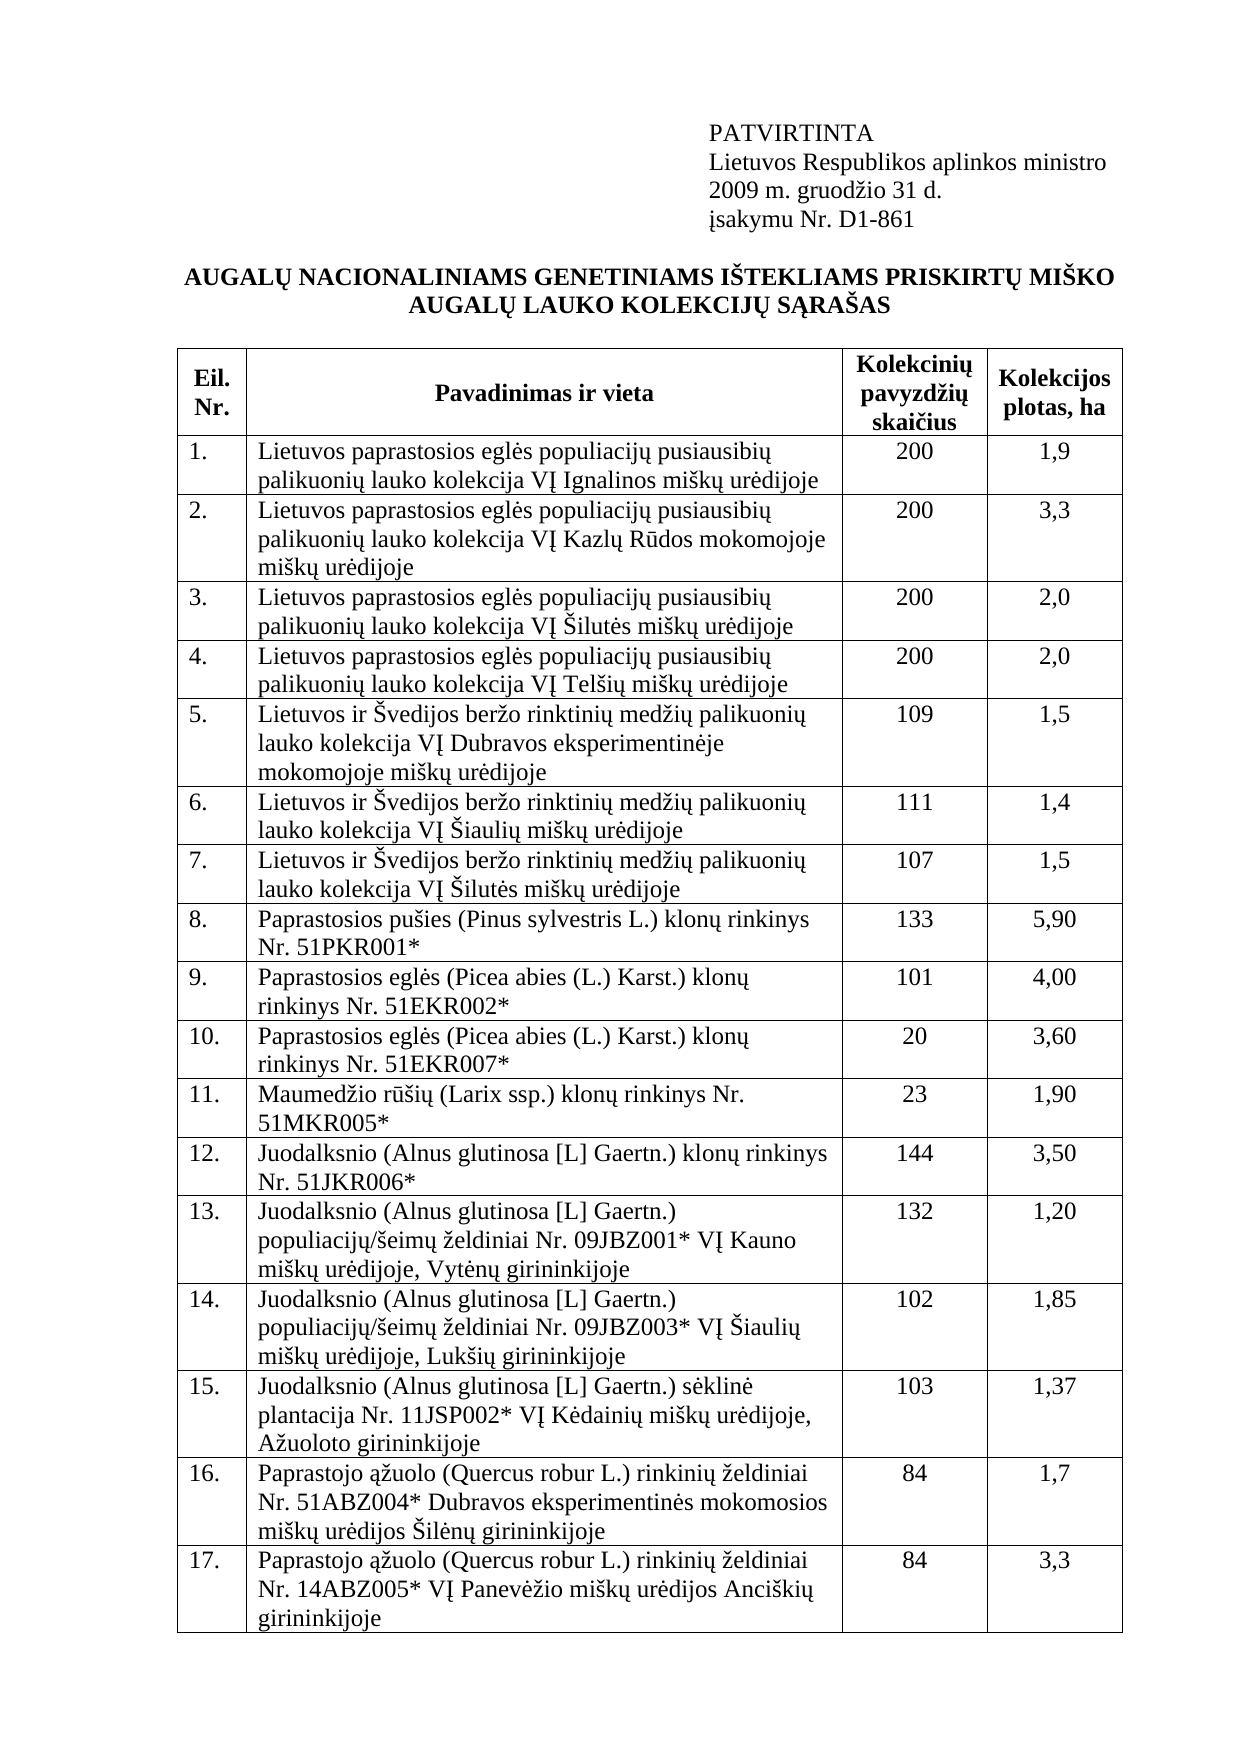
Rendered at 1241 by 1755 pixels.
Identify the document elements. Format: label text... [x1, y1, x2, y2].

table_cell 132 [843, 1196, 987, 1283]
table_cell 7. [178, 845, 246, 903]
table_cell Juodalksnio (Alnus glutinosa [L] Gaertn.) populiacijų/šeimų želdiniai Nr. 09JBZ001* VĮ Kauno miškų urėdijoje, Vytėnų girininkijoje [247, 1196, 842, 1283]
table_cell 1,7 [988, 1458, 1122, 1544]
table_cell 107 [843, 845, 987, 903]
table_cell 200 [843, 436, 987, 494]
table_cell Paprastojo ąžuolo (Quercus robur L.) rinkinių želdiniai Nr. 14ABZ005* VĮ Panevėžio miškų urėdijos Anciškių girininkijoje [247, 1546, 842, 1632]
table_cell Paprastosios eglės (Picea abies (L.) Karst.) klonų rinkinys Nr. 51EKR002* [247, 962, 842, 1020]
table_cell Lietuvos paprastosios eglės populiacijų pusiausibių palikuonių lauko kolekcija VĮ Kazlų Rūdos mokomojoje miškų urėdijoje [247, 495, 842, 581]
table_cell 12. [178, 1138, 246, 1195]
table_cell Paprastosios pušies (Pinus sylvestris L.) klonų rinkinys Nr. 51PKR001* [247, 904, 842, 961]
table_cell Maumedžio rūšių (Larix ssp.) klonų rinkinys Nr. 51MKR005* [247, 1079, 842, 1137]
table_cell 10. [178, 1021, 246, 1078]
text įsakymu Nr. D1-861 [177, 204, 1122, 233]
table_cell 17. [178, 1546, 246, 1632]
table_cell Lietuvos paprastosios eglės populiacijų pusiausibių palikuonių lauko kolekcija VĮ Telšių miškų urėdijoje [247, 641, 842, 698]
table_cell Lietuvos paprastosios eglės populiacijų pusiausibių palikuonių lauko kolekcija VĮ Šilutės miškų urėdijoje [247, 582, 842, 640]
table_cell 4,00 [988, 962, 1122, 1020]
table_cell 144 [843, 1138, 987, 1195]
table_cell 1,85 [988, 1284, 1122, 1370]
table_cell 101 [843, 962, 987, 1020]
table_header Pavadinimas ir vieta [247, 349, 842, 435]
table_cell 5. [178, 699, 246, 786]
table_cell 200 [843, 582, 987, 640]
table_cell 3,3 [988, 495, 1122, 581]
table_cell 3. [178, 582, 246, 640]
table_cell 102 [843, 1284, 987, 1370]
table_cell 1,4 [988, 787, 1122, 844]
table_cell 3,3 [988, 1546, 1122, 1632]
table_cell 20 [843, 1021, 987, 1078]
table_cell 14. [178, 1284, 246, 1370]
table_cell 2,0 [988, 641, 1122, 698]
table_cell 15. [178, 1371, 246, 1457]
table_cell 103 [843, 1371, 987, 1457]
table_cell Juodalksnio (Alnus glutinosa [L] Gaertn.) populiacijų/šeimų želdiniai Nr. 09JBZ003* VĮ Šiaulių miškų urėdijoje, Lukšių girininkijoje [247, 1284, 842, 1370]
table_cell Paprastojo ąžuolo (Quercus robur L.) rinkinių želdiniai Nr. 51ABZ004* Dubravos eksperimentinės mokomosios miškų urėdijos Šilėnų girininkijoje [247, 1458, 842, 1544]
table_cell Lietuvos paprastosios eglės populiacijų pusiausibių palikuonių lauko kolekcija VĮ Ignalinos miškų urėdijoje [247, 436, 842, 494]
text 2009 m. gruodžio 31 d. [177, 176, 1122, 204]
table_cell 84 [843, 1546, 987, 1632]
table_cell 133 [843, 904, 987, 961]
table_cell 200 [843, 641, 987, 698]
table_header Eil. Nr. [178, 349, 246, 435]
table_cell 1,5 [988, 845, 1122, 903]
table_cell 84 [843, 1458, 987, 1544]
table_cell Lietuvos ir Švedijos beržo rinktinių medžių palikuonių lauko kolekcija VĮ Šilutės miškų urėdijoje [247, 845, 842, 903]
table_cell Juodalksnio (Alnus glutinosa [L] Gaertn.) sėklinė plantacija Nr. 11JSP002* VĮ Kėdainių miškų urėdijoje, Ažuoloto girininkijoje [247, 1371, 842, 1457]
table_cell 109 [843, 699, 987, 786]
table_cell 200 [843, 495, 987, 581]
table_cell 9. [178, 962, 246, 1020]
table_cell 1,90 [988, 1079, 1122, 1137]
table_cell 23 [843, 1079, 987, 1137]
table_cell 13. [178, 1196, 246, 1283]
text PATVIRTINTA [177, 118, 1122, 147]
table_cell 3,50 [988, 1138, 1122, 1195]
table_cell 1,5 [988, 699, 1122, 786]
table_cell 11. [178, 1079, 246, 1137]
table_cell 5,90 [988, 904, 1122, 961]
table_cell 111 [843, 787, 987, 844]
table_header Kolekcinių pavyzdžių skaičius [843, 349, 987, 435]
table_cell 2,0 [988, 582, 1122, 640]
table_cell Paprastosios eglės (Picea abies (L.) Karst.) klonų rinkinys Nr. 51EKR007* [247, 1021, 842, 1078]
table_cell 4. [178, 641, 246, 698]
text Lietuvos Respublikos aplinkos ministro [177, 147, 1122, 176]
table_cell 1,20 [988, 1196, 1122, 1283]
table_header Kolekcijos plotas, ha [988, 349, 1122, 435]
table_cell 3,60 [988, 1021, 1122, 1078]
table_cell Lietuvos ir Švedijos beržo rinktinių medžių palikuonių lauko kolekcija VĮ Dubravos eksperimentinėje mokomojoje miškų urėdijoje [247, 699, 842, 786]
table_cell Juodalksnio (Alnus glutinosa [L] Gaertn.) klonų rinkinys Nr. 51JKR006* [247, 1138, 842, 1195]
table_cell 1,37 [988, 1371, 1122, 1457]
table_cell 16. [178, 1458, 246, 1544]
table_cell 8. [178, 904, 246, 961]
table_cell Lietuvos ir Švedijos beržo rinktinių medžių palikuonių lauko kolekcija VĮ Šiaulių miškų urėdijoje [247, 787, 842, 844]
table_cell 1. [178, 436, 246, 494]
table_cell 6. [178, 787, 246, 844]
text augalų nacionaliniams genetiniams ištekliams priskirtų MIŠKO augalų lauko kolekcijų sąrašas [177, 262, 1122, 319]
table_cell 2. [178, 495, 246, 581]
table_cell 1,9 [988, 436, 1122, 494]
